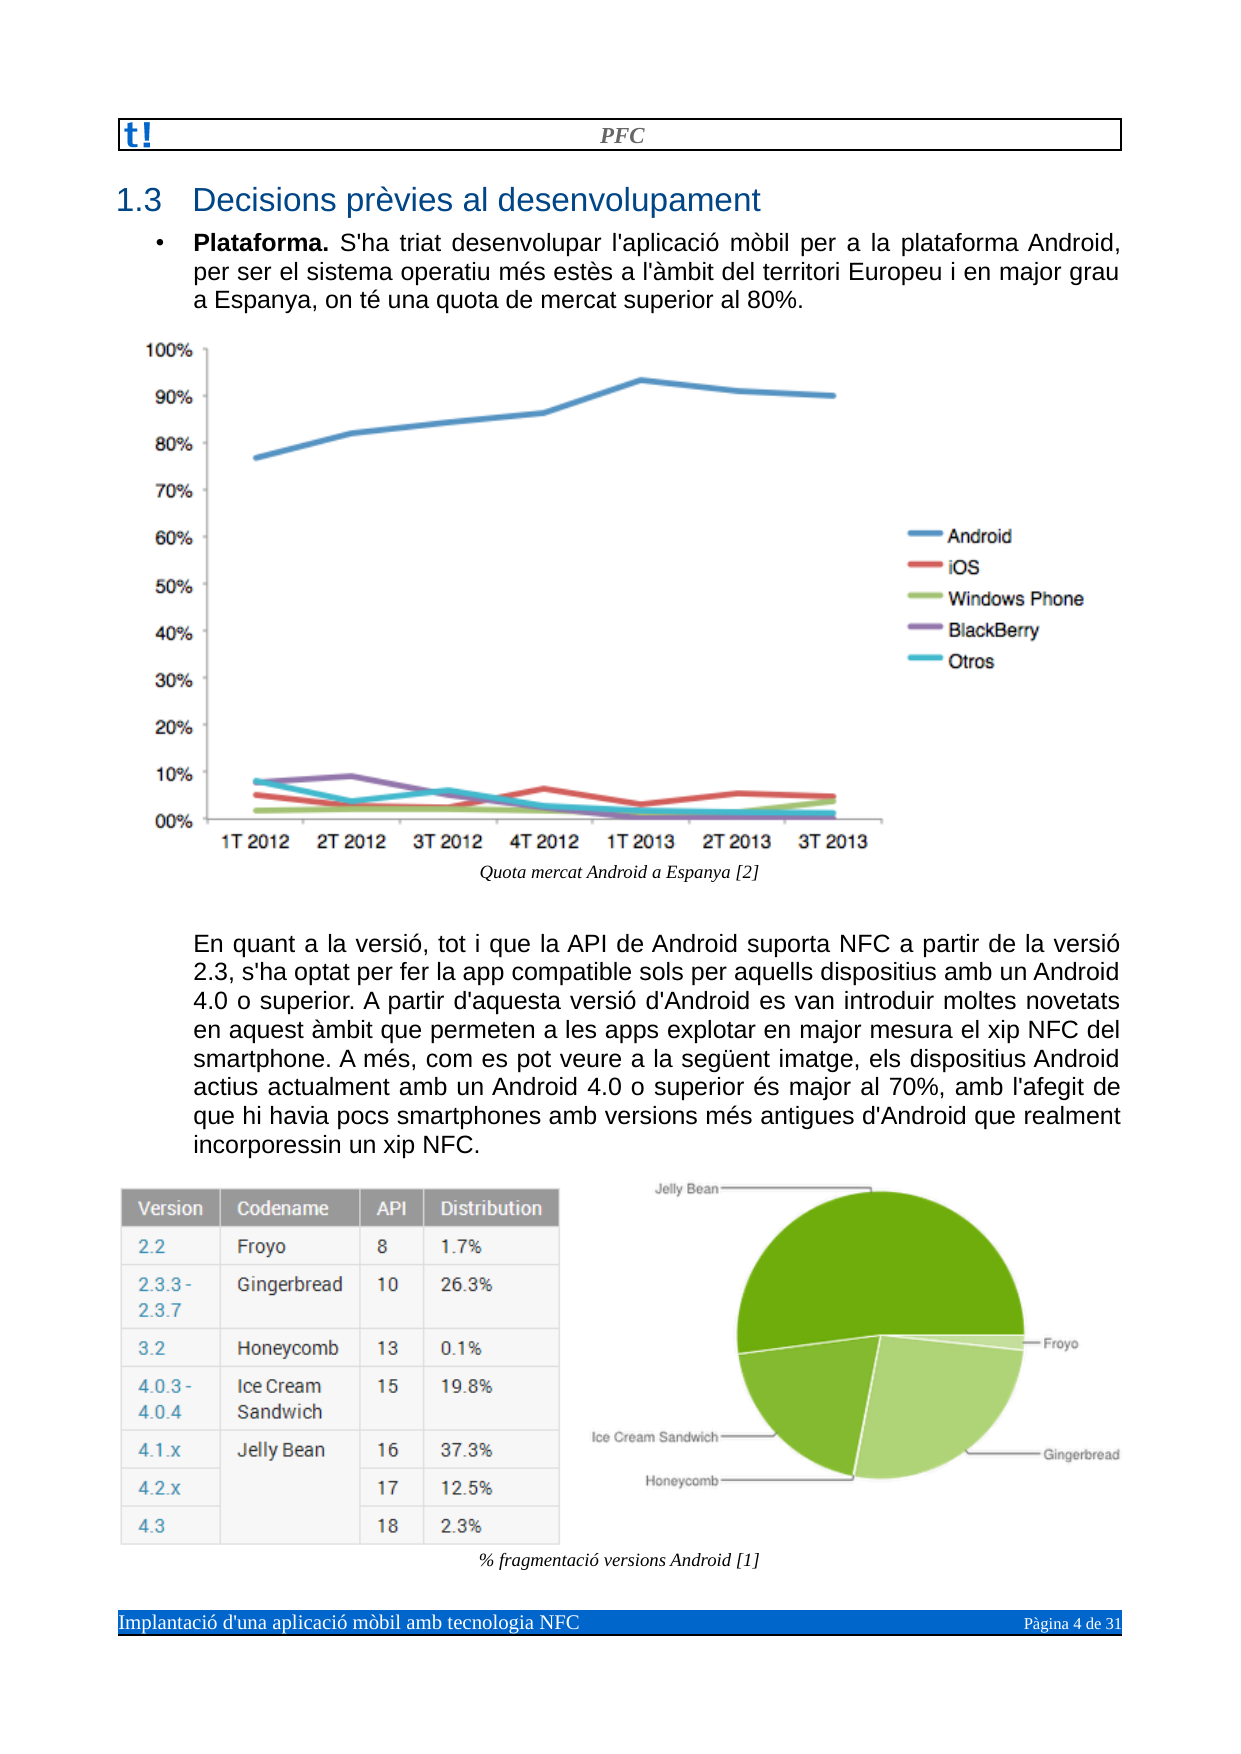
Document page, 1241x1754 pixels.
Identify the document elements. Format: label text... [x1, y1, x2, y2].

subtitle Decisions prèvies al desenvolupament [106, 181, 1122, 219]
picture [123, 121, 151, 148]
list Plataforma. S'ha triat desenvolupar l'aplicació mòbil per a la plataforma Android, per ser el sistema operatiu més estès a l'àmbit del territori Europeu i en major grau a Espanya, on té una quota de mercat superior al 80%. [156, 228, 1122, 314]
list En quant a la versió, tot i que la API de Android suporta NFC a partir de la versió 2.3, s'ha optat per fer la app compatible sols per aquells dispositius amb un Android 4.0 o superior. A partir d'aquesta versió d'Android es van introduir moltes novetats en aquest àmbit que permeten a les apps explotar en major mesura el xip NFC del smartphone. A més, com es pot veure a la següent imatge, els dispositius Android actius actualment amb un Android 4.0 o superior és major al 70%, amb l'afegit de que hi havia pocs smartphones amb versions més antigues d'Android que realment incorporessin un xip NFC. [156, 929, 1122, 1159]
picture [140, 335, 1101, 861]
picture [118, 1180, 1123, 1549]
text % fragmentació versions Android [1] [118, 1549, 1122, 1570]
list Quota mercat Android a Espanya [2] [140, 861, 1101, 882]
